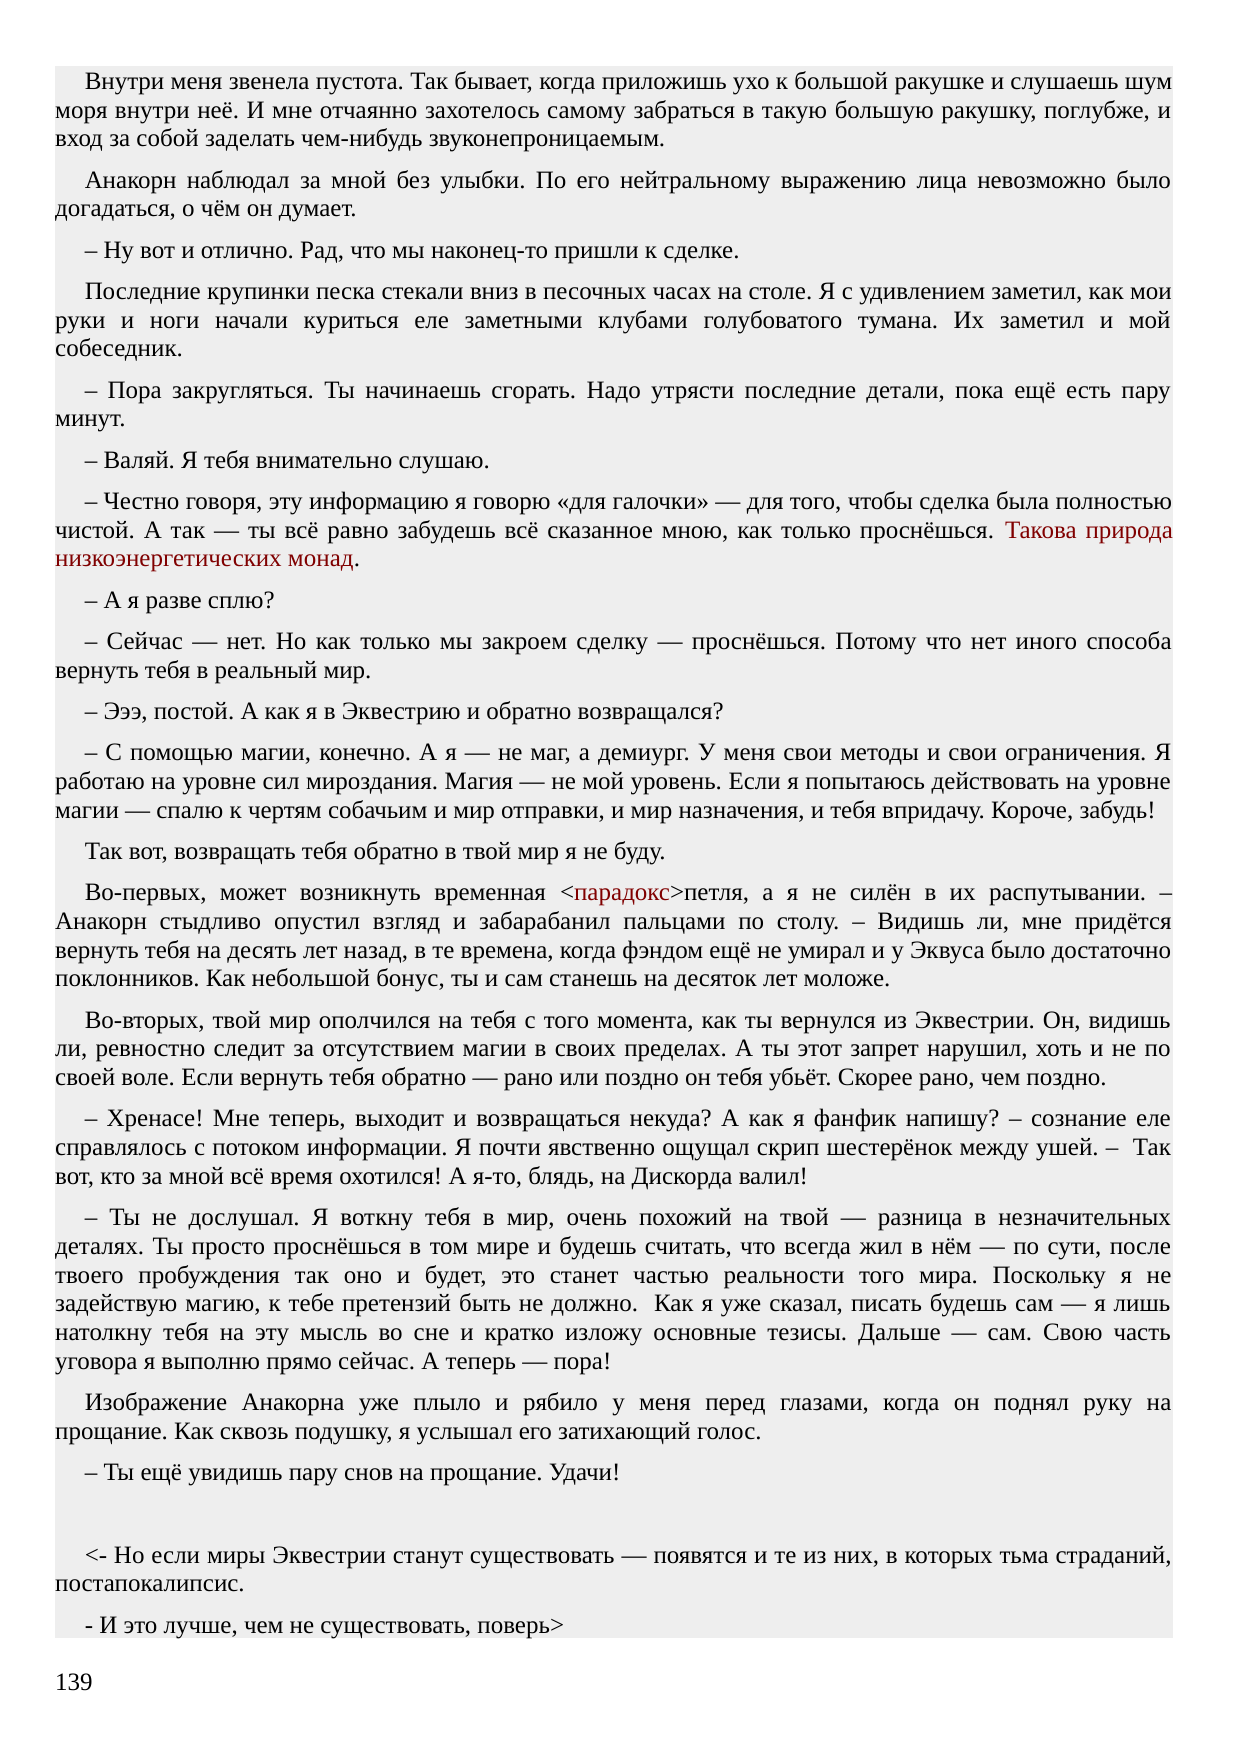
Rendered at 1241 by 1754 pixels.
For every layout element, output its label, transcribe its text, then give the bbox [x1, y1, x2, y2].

text <- Но если миры Эквестрии станут существовать — появятся и те из них, в которых тьма страданий, постапокалипсис. [55, 1540, 1173, 1597]
text – Валяй. Я тебя внимательно слушаю. [55, 445, 1173, 473]
text – А я разве сплю? [55, 585, 1173, 613]
text Во-вторых, твой мир ополчился на тебя с того момента, как ты вернулся из Эквестрии. Он, видишь ли, ревностно следит за отсутствием магии в своих пределах. А ты этот запрет нарушил, хоть и не по своей воле. Если вернуть тебя обратно — рано или поздно он тебя убьёт. Скорее рано, чем поздно. [55, 1005, 1173, 1091]
text – Ты ещё увидишь пару снов на прощание. Удачи! [55, 1457, 1173, 1486]
text – Пора закругляться. Ты начинаешь сгорать. Надо утрясти последние детали, пока ещё есть пару минут. [55, 375, 1173, 432]
text – Эээ, постой. А как я в Эквестрию и обратно возвращался? [55, 696, 1173, 725]
text – Ну вот и отлично. Рад, что мы наконец-то пришли к сделке. [55, 235, 1173, 263]
text Последние крупинки песка стекали вниз в песочных часах на столе. Я с удивлением заметил, как мои руки и ноги начали куриться еле заметными клубами голубоватого тумана. Их заметил и мой собеседник. [55, 276, 1173, 362]
text Анакорн наблюдал за мной без улыбки. По его нейтральному выражению лица невозможно было догадаться, о чём он думает. [55, 165, 1173, 222]
text – Хренасе! Мне теперь, выходит и возвращаться некуда? А как я фанфик напишу? – сознание еле справлялось с потоком информации. Я почти явственно ощущал скрип шестерёнок между ушей. – Так вот, кто за мной всё время охотился! А я-то, блядь, на Дискорда валил! [55, 1103, 1173, 1190]
text Так вот, возвращать тебя обратно в твой мир я не буду. [55, 836, 1173, 865]
text – С помощью магии, конечно. А я — не маг, а демиург. У меня свои методы и свои ограничения. Я работаю на уровне сил мироздания. Магия — не мой уровень. Если я попытаюсь действовать на уровне магии — спалю к чертям собачьим и мир отправки, и мир назначения, и тебя впридачу. Короче, забудь! [55, 737, 1173, 823]
text Во-первых, может возникнуть временная <парадокс>петля, а я не силён в их распутывании. – Анакорн стыдливо опустил взгляд и забарабанил пальцами по столу. – Видишь ли, мне придётся вернуть тебя на десять лет назад, в те времена, когда фэндом ещё не умирал и у Эквуса было достаточно поклонников. Как небольшой бонус, ты и сам станешь на десяток лет моложе. [55, 877, 1173, 992]
text Внутри меня звенела пустота. Так бывает, когда приложишь ухо к большой ракушке и слушаешь шум моря внутри неё. И мне отчаянно захотелось самому забраться в такую большую ракушку, поглубже, и вход за собой заделать чем-нибудь звуконепроницаемым. [55, 66, 1173, 152]
text - И это лучше, чем не существовать, поверь> [55, 1610, 1173, 1638]
text Изображение Анакорна уже плыло и рябило у меня перед глазами, когда он поднял руку на прощание. Как сквозь подушку, я услышал его затихающий голос. [55, 1387, 1173, 1445]
text – Ты не дослушал. Я воткну тебя в мир, очень похожий на твой — разница в незначительных деталях. Ты просто проснёшься в том мире и будешь считать, что всегда жил в нём — по сути, после твоего пробуждения так оно и будет, это станет частью реальности того мира. Поскольку я не задействую магию, к тебе претензий быть не должно. Как я уже сказал, писать будешь сам — я лишь натолкну тебя на эту мысль во сне и кратко изложу основные тезисы. Дальше — сам. Свою часть уговора я выполню прямо сейчас. А теперь — пора! [55, 1202, 1173, 1375]
text – Честно говоря, эту информацию я говорю «для галочки» — для того, чтобы сделка была полностью чистой. А так — ты всё равно забудешь всё сказанное мною, как только проснёшься. Такова природа низкоэнергетических монад. [55, 486, 1173, 572]
text – Сейчас — нет. Но как только мы закроем сделку — проснёшься. Потому что нет иного способа вернуть тебя в реальный мир. [55, 626, 1173, 683]
